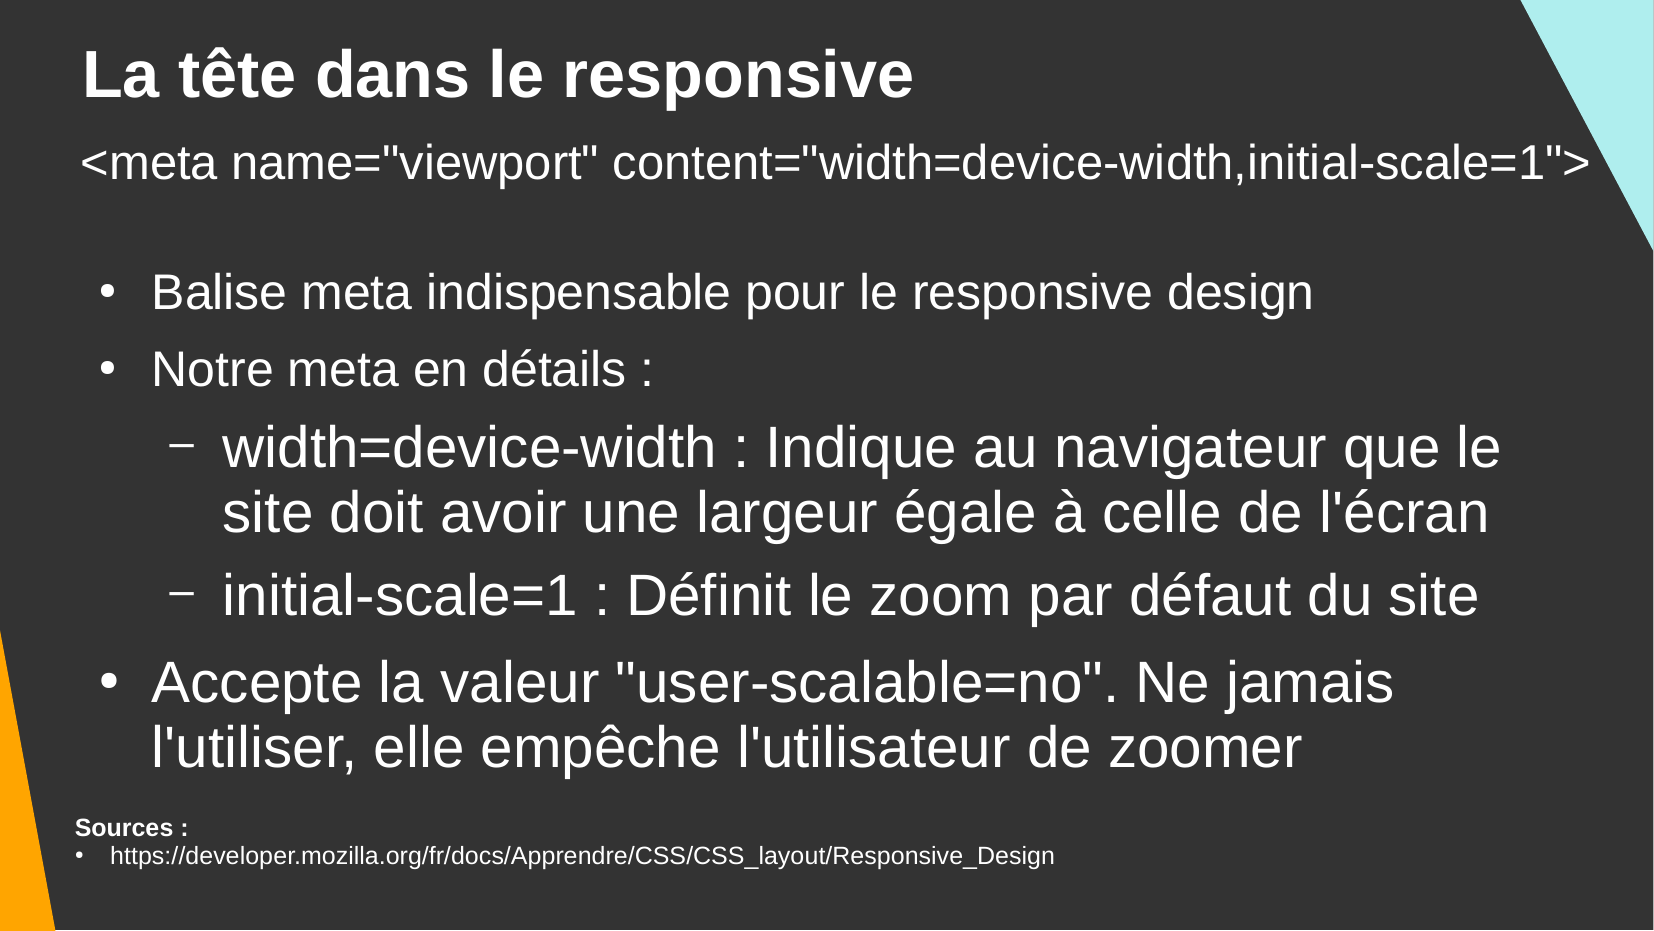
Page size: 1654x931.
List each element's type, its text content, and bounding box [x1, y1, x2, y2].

text_box [0, 630, 56, 931]
text_box Sources : https://developer.mozilla.org/fr/docs/Apprendre/CSS/CSS_layout/Responsive_Design [60, 806, 1546, 931]
list Balise meta indispensable pour le responsive design Notre meta en détails : width=device-width : Indique au navigateur que le site doit avoir une largeur égale à celle de l'écran initial-scale=1 : Définit le zoom par défaut du site Accepte la valeur "user-scalable=no". Ne jamais l'utiliser, elle empêche l'utilisateur de zoomer [80, 263, 1605, 780]
list <meta name="viewport" content="width=device-width,initial-scale=1"> [80, 135, 1605, 240]
title La tête dans le responsive [82, 37, 1571, 112]
text_box [1520, 0, 1654, 253]
